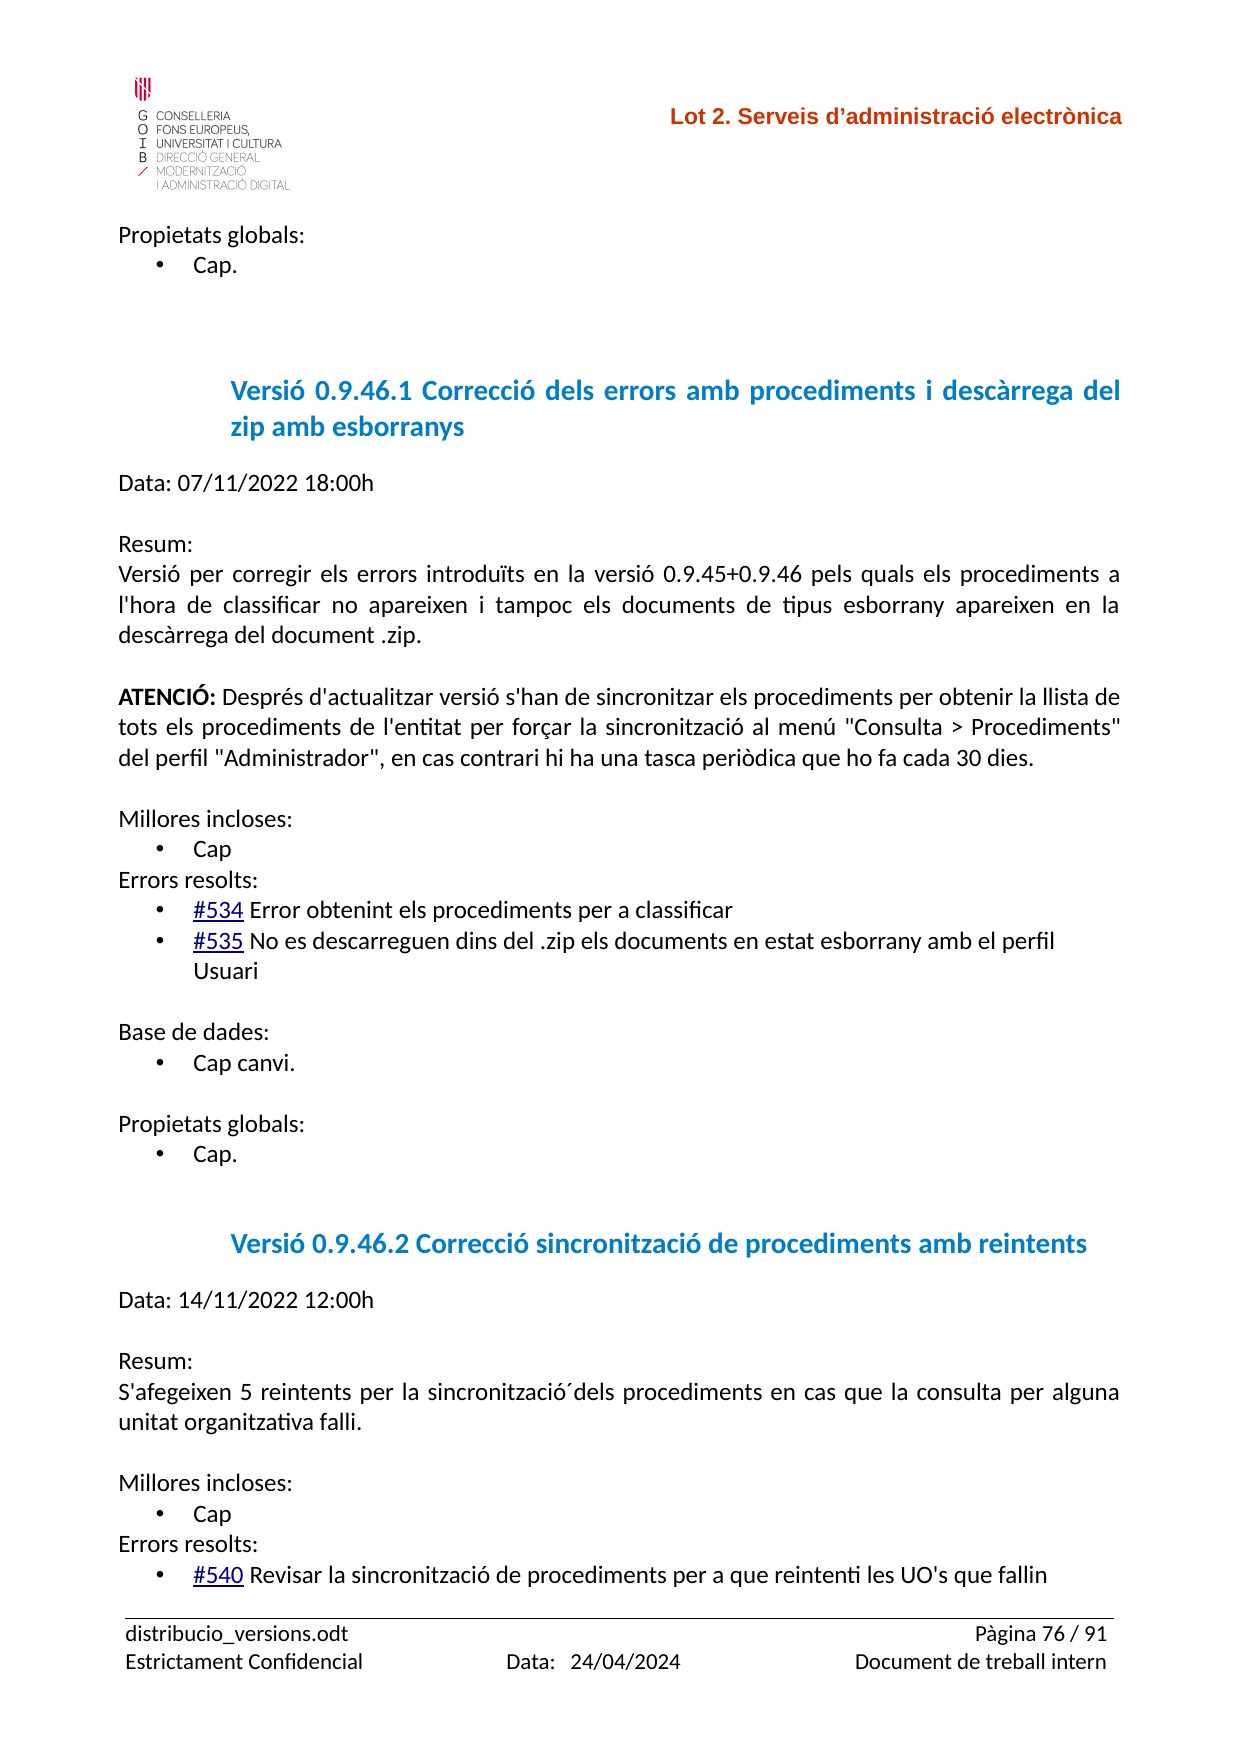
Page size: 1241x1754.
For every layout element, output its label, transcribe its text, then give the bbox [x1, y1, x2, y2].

text Resum: [118, 528, 1122, 558]
text Errors resolts: [118, 1529, 1122, 1559]
text Errors resolts: [118, 864, 1122, 894]
text ATENCIÓ: Després d'actualitzar versió s'han de sincronitzar els procediments per obtenir la llista de tots els procediments de l'entitat per forçar la sincronització al menú "Consulta > Procediments" del perfil "Administrador", en cas contrari hi ha una tasca periòdica que ho fa cada 30 dies. [118, 681, 1122, 772]
list Cap [156, 1498, 1122, 1529]
text Propietats globals: [118, 1108, 1122, 1138]
text Data: 14/11/2022 12:00h [118, 1284, 1122, 1315]
picture [126, 70, 299, 197]
text Data: 07/11/2022 18:00h [118, 467, 1122, 497]
text S'afegeixen 5 reintents per la sincronització´dels procediments en cas que la consulta per alguna unitat organitzativa falli. [118, 1376, 1122, 1437]
list Cap. [156, 250, 1122, 280]
list Cap. [156, 1138, 1122, 1169]
list Cap canvi. [156, 1047, 1122, 1077]
text Millores incloses: [118, 803, 1122, 833]
text Resum: [118, 1346, 1122, 1376]
list #540 Revisar la sincronització de procediments per a que reintenti les UO's que fallin [156, 1559, 1122, 1590]
text Millores incloses: [118, 1468, 1122, 1498]
text Versió per corregir els errors introduïts en la versió 0.9.45+0.9.46 pels quals els procediments a l'hora de classificar no apareixen i tampoc els documents de tipus esborrany apareixen en la descàrrega del document .zip. [118, 558, 1122, 650]
list #535 No es descarreguen dins del .zip els documents en estat esborrany amb el perfil Usuari [156, 925, 1122, 986]
subtitle Versió 0.9.46.2 Correcció sincronització de procediments amb reintents [153, 1225, 1122, 1261]
subtitle Versió 0.9.46.1 Correcció dels errors amb procediments i descàrrega del zip amb esborranys [153, 372, 1122, 443]
list Cap [156, 833, 1122, 864]
text Propietats globals: [118, 219, 1122, 250]
list #534 Error obtenint els procediments per a classificar [156, 894, 1122, 925]
text Base de dades: [118, 1016, 1122, 1047]
